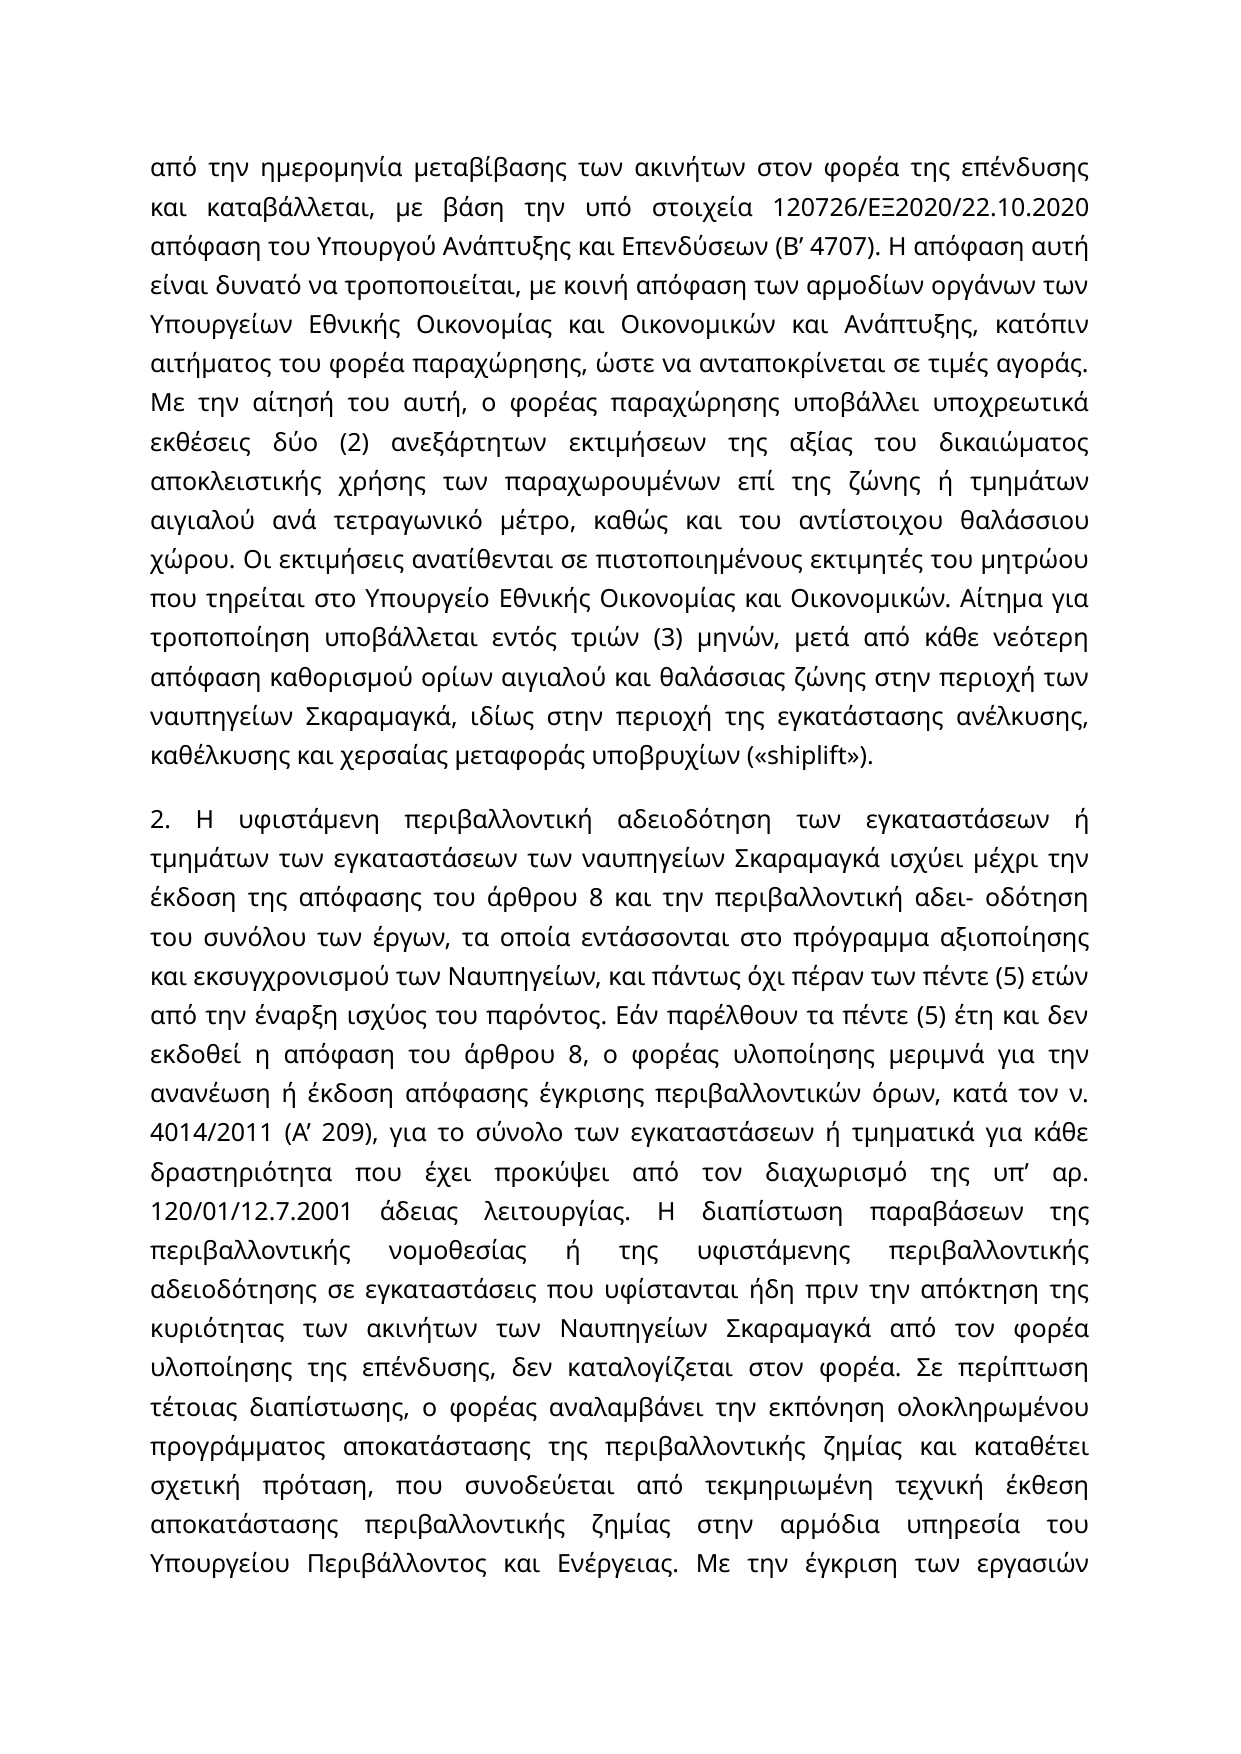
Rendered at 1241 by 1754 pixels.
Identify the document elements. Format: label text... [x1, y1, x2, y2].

text από την ημερομηνία μεταβίβασης των ακινήτων στον φορέα της επένδυσης και καταβάλλεται, με βάση την υπό στοιχεία 120726/ΕΞ2020/22.10.2020 απόφαση του Υπουργού Ανάπτυξης και Επενδύσεων (Β’ 4707). Η απόφαση αυτή είναι δυνατό να τροποποιείται, με κοινή απόφαση των αρμοδίων οργάνων των Υπουργείων Εθνικής Οικονομίας και Οικονομικών και Ανάπτυξης, κατόπιν αιτήματος του φορέα παραχώρησης, ώστε να ανταποκρίνεται σε τιμές αγοράς. Με την αίτησή του αυτή, ο φορέας παραχώρησης υποβάλλει υποχρεωτικά εκθέσεις δύο (2) ανεξάρτητων εκτιμήσεων της αξίας του δικαιώματος αποκλειστικής χρήσης των παραχωρουμένων επί της ζώνης ή τμημάτων αιγιαλού ανά τετραγωνικό μέτρο, καθώς και του αντίστοιχου θαλάσσιου χώρου. Οι εκτιμήσεις ανατίθενται σε πιστοποιημένους εκτιμητές του μητρώου που τηρείται στο Υπουργείο Εθνικής Οικονομίας και Οικονομικών. Αίτημα για τροποποίηση υποβάλλεται εντός τριών (3) μηνών, μετά από κάθε νεότερη απόφαση καθορισμού ορίων αιγιαλού και θαλάσσιας ζώνης στην περιοχή των ναυπηγείων Σκαραμαγκά, ιδίως στην περιοχή της εγκατάστασης ανέλκυσης, καθέλκυσης και χερσαίας μεταφοράς υποβρυχίων («shiplift»). [150, 150, 1090, 772]
text 2. Η υφιστάμενη περιβαλλοντική αδειοδότηση των εγκαταστάσεων ή τμημάτων των εγκαταστάσεων των ναυπηγείων Σκαραμαγκά ισχύει μέχρι την έκδοση της απόφασης του άρθρου 8 και την περιβαλλοντική αδει- οδότηση του συνόλου των έργων, τα οποία εντάσσονται στο πρόγραμμα αξιοποίησης και εκσυγχρονισμού των Ναυπηγείων, και πάντως όχι πέραν των πέντε (5) ετών από την έναρξη ισχύος του παρόντος. Εάν παρέλθουν τα πέντε (5) έτη και δεν εκδοθεί η απόφαση του άρθρου 8, ο φορέας υλοποίησης μεριμνά για την ανανέωση ή έκδοση απόφασης έγκρισης περιβαλλοντικών όρων, κατά τον ν. 4014/2011 (Α’ 209), για το σύνολο των εγκαταστάσεων ή τμηματικά για κάθε δραστηριότητα που έχει προκύψει από τον διαχωρισμό της υπ’ αρ. 120/01/12.7.2001 άδειας λειτουργίας. Η διαπίστωση παραβάσεων της περιβαλλοντικής νομοθεσίας ή της υφιστάμενης περιβαλλοντικής αδειοδότησης σε εγκαταστάσεις που υφίστανται ήδη πριν την απόκτηση της κυριότητας των ακινήτων των Ναυπηγείων Σκαραμαγκά από τον φορέα υλοποίησης της επένδυσης, δεν καταλογίζεται στον φορέα. Σε περίπτωση τέτοιας διαπίστωσης, ο φορέας αναλαμβάνει την εκπόνηση ολοκληρωμένου προγράμματος αποκατάστασης της περιβαλλοντικής ζημίας και καταθέτει σχετική πρόταση, που συνοδεύεται από τεκμηριωμένη τεχνική έκθεση αποκατάστασης περιβαλλοντικής ζημίας στην αρμόδια υπηρεσία του Υπουργείου Περιβάλλοντος και Ενέργειας. Με την έγκριση των εργασιών [150, 802, 1090, 1580]
